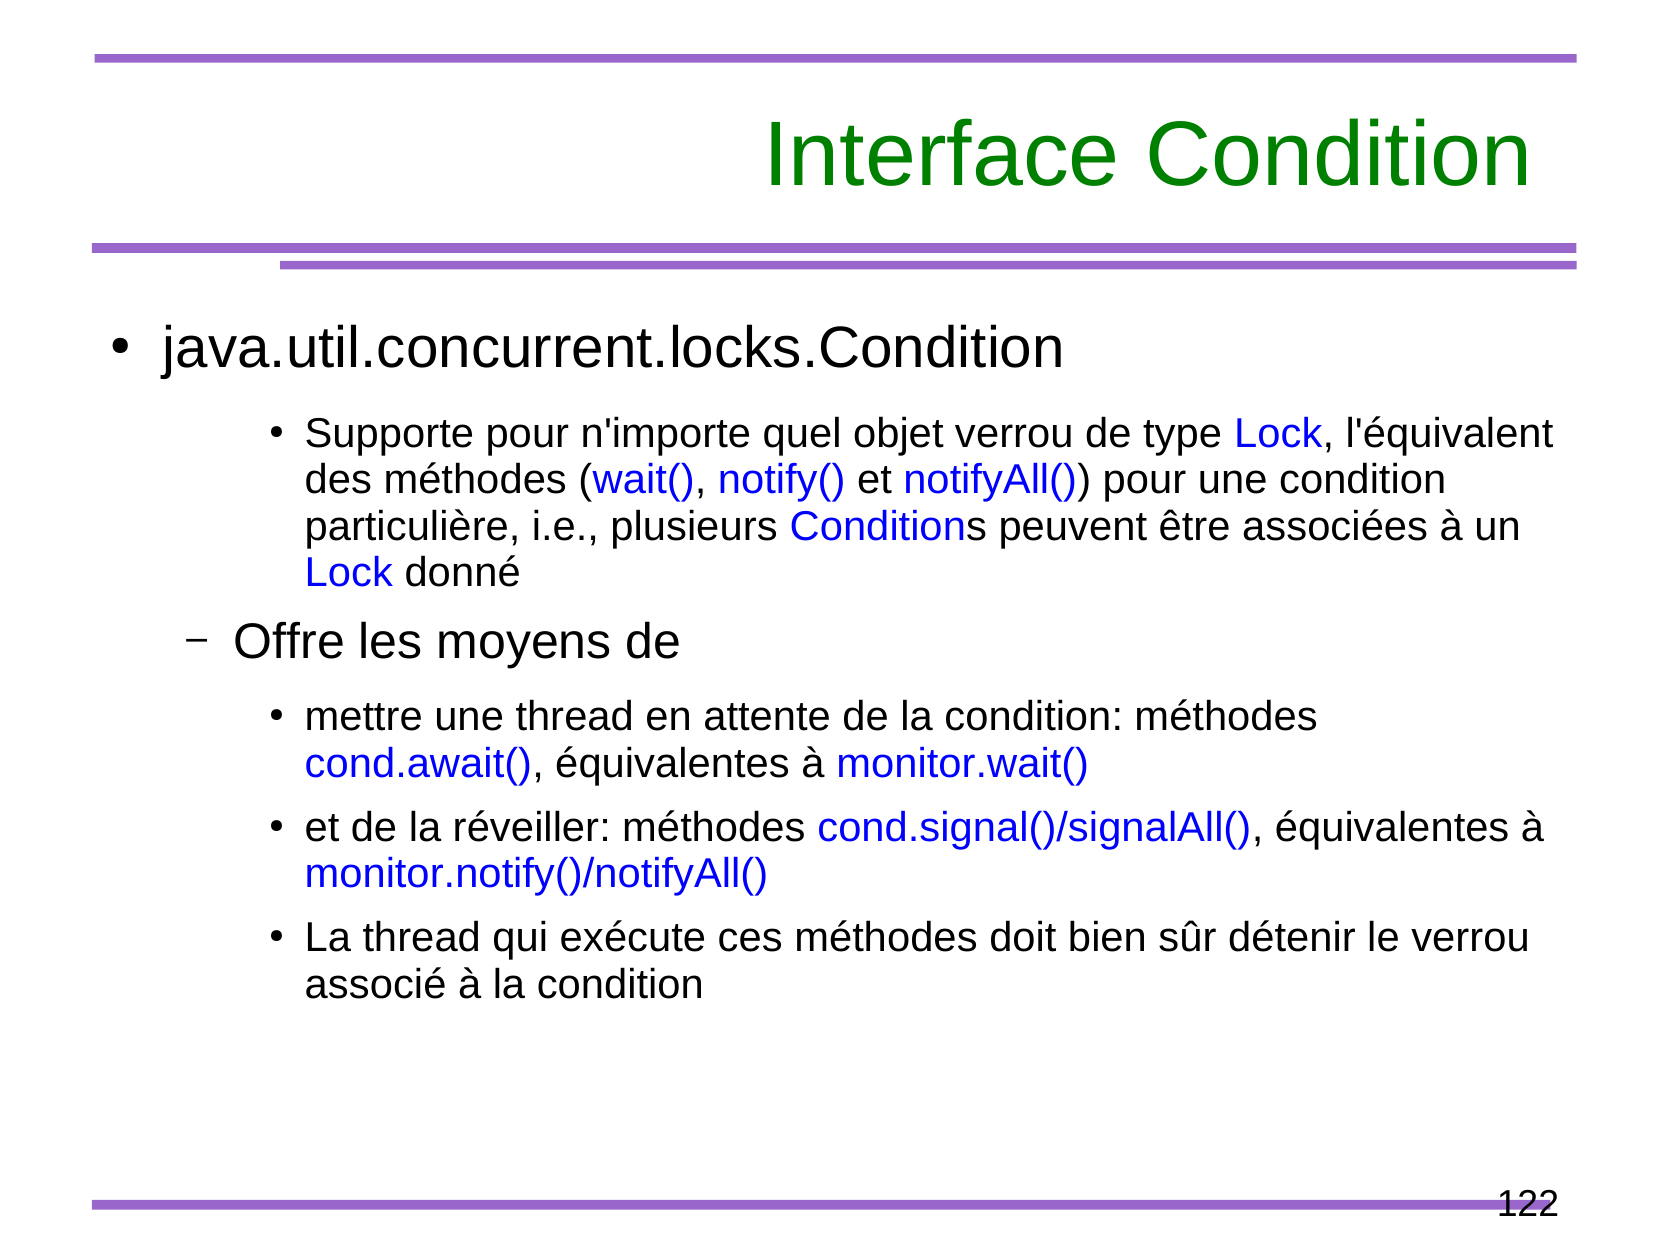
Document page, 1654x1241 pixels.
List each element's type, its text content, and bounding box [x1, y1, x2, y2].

title Interface Condition [121, 49, 1534, 257]
list java.util.concurrent.locks.Condition Supporte pour n'importe quel objet verrou de type Lock, l'équivalent des méthodes (wait(), notify() et notifyAll()) pour une condition particulière, i.e., plusieurs Conditions peuvent être associées à un Lock donné Offre les moyens de mettre une thread en attente de la condition: méthodes cond.await(), équivalentes à monitor.wait() et de la réveiller: méthodes cond.signal()/signalAll(), équivalentes à monitor.notify()/notifyAll() La thread qui exécute ces méthodes doit bien sûr détenir le verrou associé à la condition [92, 315, 1563, 1163]
